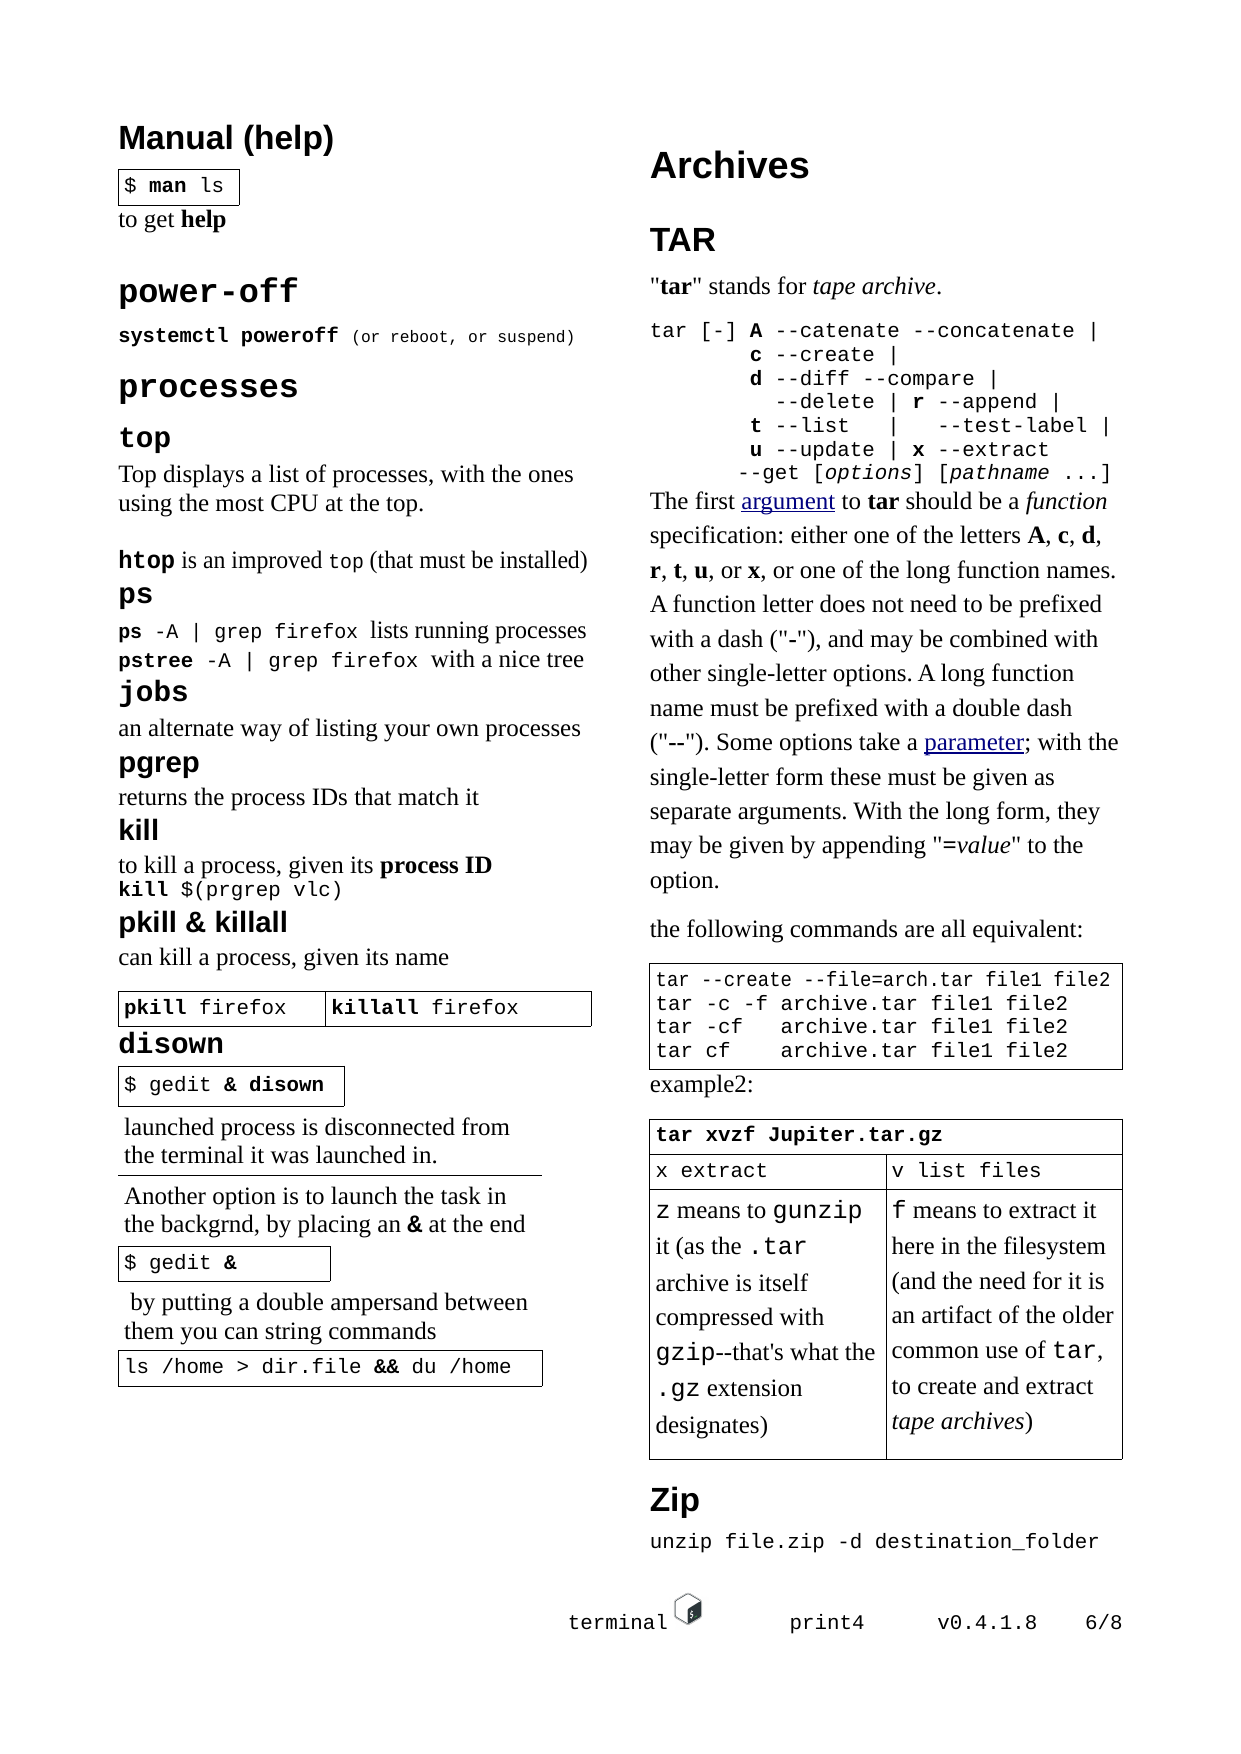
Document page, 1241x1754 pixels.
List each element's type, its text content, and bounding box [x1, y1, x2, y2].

table_header killall firefox [326, 992, 591, 1026]
table_cell [331, 1246, 542, 1281]
subtitle disown [118, 1029, 591, 1063]
table_cell f means to extract it here in the filesystem (and the need for it is an artifact of the older common use of tar, to create and extract tape archives) [887, 1190, 1122, 1459]
text d --diff --compare | [649, 368, 1122, 391]
subtitle TAR [649, 220, 1122, 259]
text can kill a process, given its name [118, 942, 591, 971]
subtitle jobs [118, 677, 591, 710]
subtitle Archives [649, 143, 1122, 187]
text u --update | x --extract [649, 438, 1122, 462]
table_header $ man ls [119, 170, 239, 204]
table_cell x extract [650, 1155, 886, 1189]
text the following commands are all equivalent: [649, 914, 1122, 943]
subtitle kill [118, 813, 591, 847]
text "tar" stands for tape archive. [649, 271, 1122, 300]
table_cell $ gedit & [119, 1247, 330, 1281]
table_header $ gedit & disown [119, 1067, 344, 1106]
text --get [options] [pathname ...] [649, 462, 1122, 486]
text The first argument to tar should be a function specification: either one of the letters A, c, d, r, t, u, or x, or one of the long function names. A function letter does not need to be prefixed with a dash ("-"), and may be combined with other single-letter options. A long function name must be prefixed with a double dash ("--"). Some options take a parameter; with the single-letter form these must be given as separate arguments. With the long form, they may be given by appending "=value" to the option. [649, 486, 1122, 894]
text example2: [649, 1070, 1122, 1098]
table_header tar --create --file=arch.tar file1 file2 tar -c -f archive.tar file1 file2 tar -cf archive.tar file1 file2 tar cf archive.tar file1 file2 [650, 964, 1122, 1069]
table_cell by putting a double ampersand between them you can string commands [118, 1281, 542, 1350]
table_cell z means to gunzip it (as the .tar archive is itself compressed with gzip--that's what the .gz extension designates) [650, 1190, 886, 1459]
subtitle ps [118, 579, 591, 612]
text to get help [118, 204, 591, 233]
text ps -A | grep firefox lists running processes [118, 615, 591, 644]
text systemctl poweroff (or reboot, or suspend) [118, 325, 591, 349]
table_cell launched process is disconnected from the terminal it was launched in. [118, 1106, 542, 1175]
subtitle pgrep [118, 745, 591, 779]
subtitle Zip [649, 1480, 1122, 1519]
text returns the process IDs that match it [118, 782, 591, 810]
text to kill a process, given its process ID [118, 850, 591, 879]
text an alternate way of listing your own processes [118, 713, 591, 742]
text Top displays a list of processes, with the ones using the most CPU at the top. [118, 459, 591, 517]
table_cell v list files [887, 1155, 1122, 1189]
subtitle processes [118, 369, 591, 407]
subtitle Manual (help) [118, 118, 591, 157]
text unzip file.zip -d destination_folder [649, 1531, 1122, 1555]
picture [667, 1588, 709, 1630]
text t --list | --test-label | [649, 415, 1122, 438]
text pstree -A | grep firefox with a nice tree [118, 644, 591, 674]
table_header pkill firefox [119, 992, 325, 1026]
table_header [345, 1066, 542, 1106]
subtitle top [118, 423, 591, 456]
text --delete | r --append | [649, 391, 1122, 415]
subtitle pkill & killall [118, 905, 591, 939]
table_cell ls /home > dir.file && du /home [119, 1351, 542, 1386]
text c --create | [649, 344, 1122, 368]
text kill $(prgrep vlc) [118, 879, 591, 902]
text htop is an improved top (that must be installed) [118, 545, 591, 576]
table_header tar xvzf Jupiter.tar.gz [650, 1120, 1122, 1154]
table_cell Another option is to launch the task in the backgrnd, by placing an & at the end [118, 1176, 542, 1246]
text tar [-] A --catenate --concatenate | [649, 320, 1122, 344]
subtitle power-off [118, 274, 591, 312]
